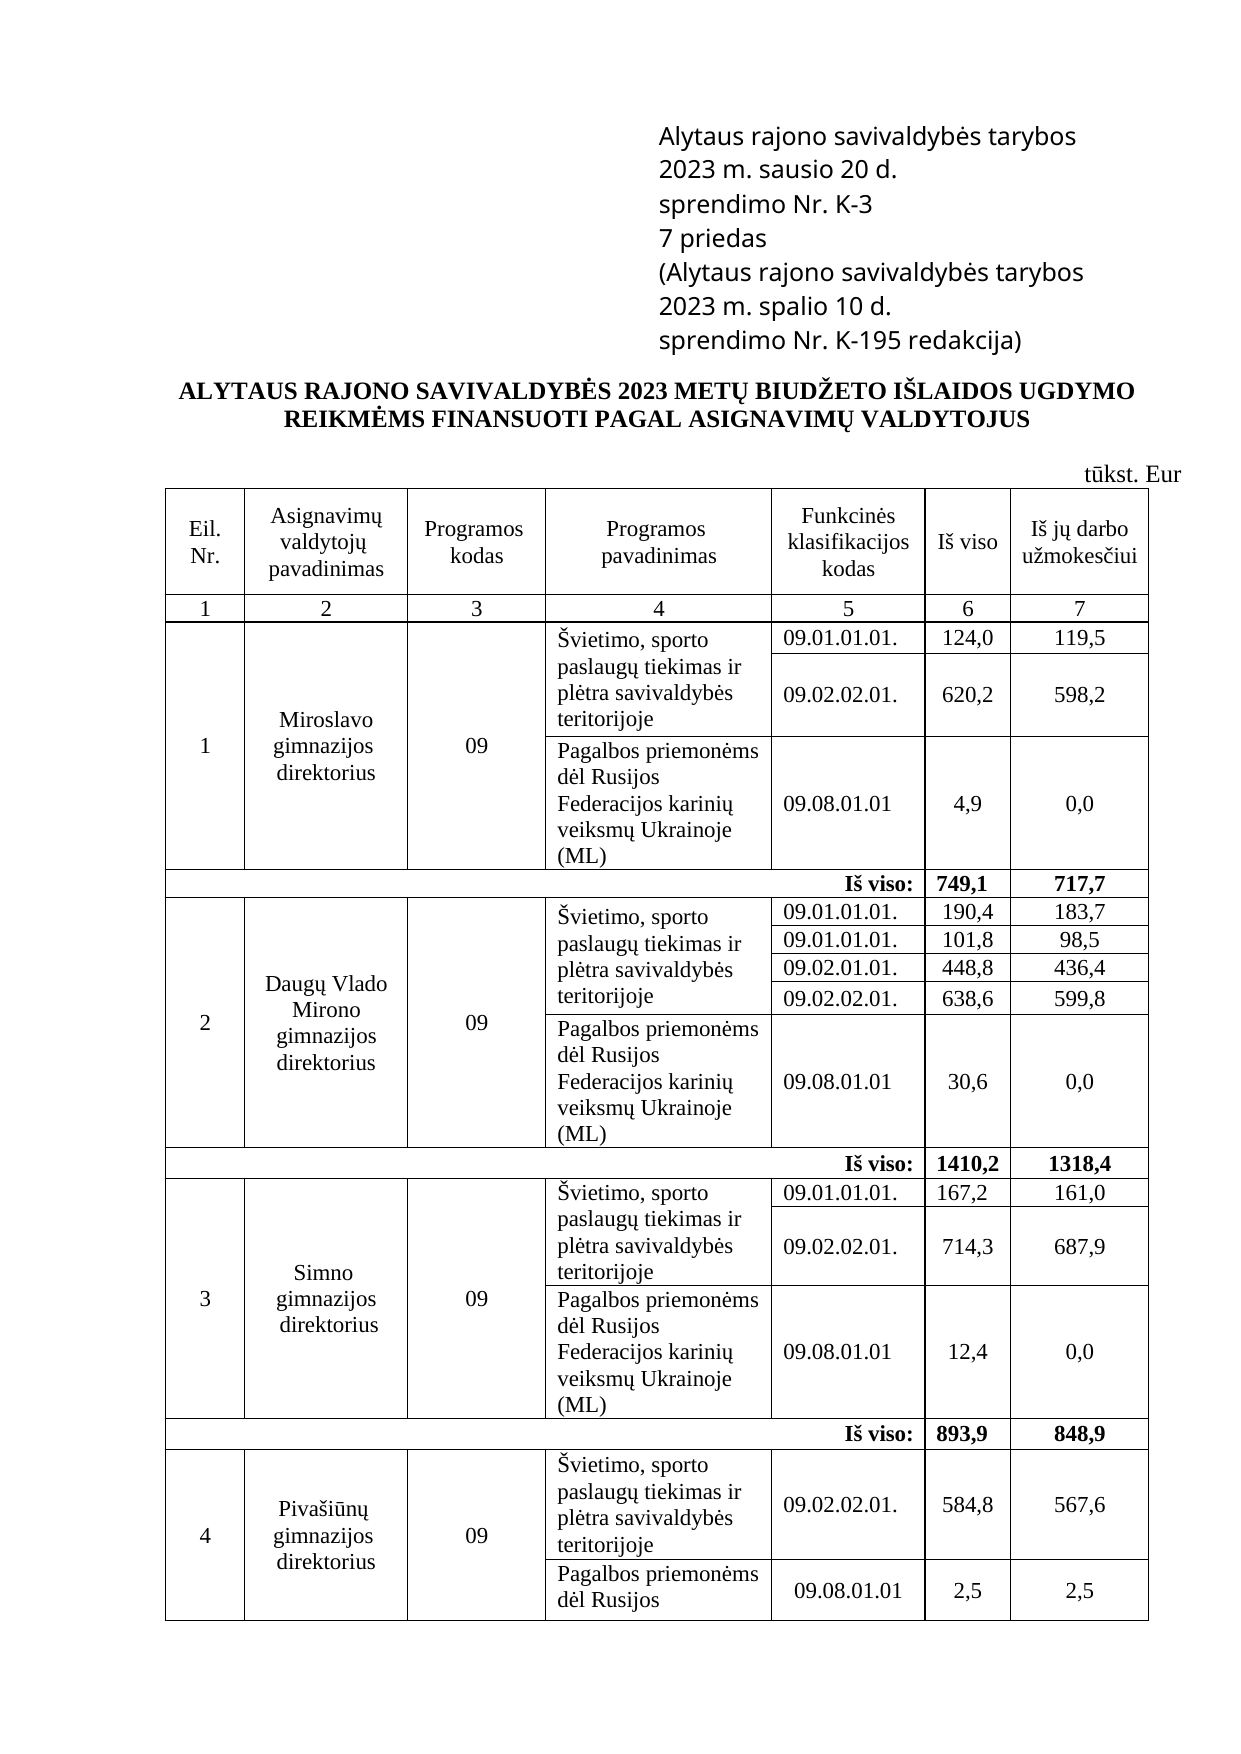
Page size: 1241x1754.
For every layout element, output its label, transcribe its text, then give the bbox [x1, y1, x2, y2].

table_cell 620,2 [926, 654, 1010, 736]
table_cell 4,9 [926, 737, 1010, 869]
text sprendimo Nr. K-3 [133, 186, 1181, 220]
text Alytaus rajono savivaldybės tarybos [133, 118, 1181, 152]
table_cell Švietimo, sporto paslaugų tiekimas ir plėtra savivaldybės teritorijoje [546, 1450, 771, 1559]
table_cell Švietimo, sporto paslaugų tiekimas ir plėtra savivaldybės teritorijoje [546, 898, 771, 1014]
table_cell Pagalbos priemonėms dėl Rusijos Federacijos karinių veiksmų Ukrainoje (ML) [546, 1015, 771, 1147]
table_cell 09.01.01.01. [772, 1179, 924, 1206]
table_cell 2,5 [1011, 1560, 1148, 1620]
table_header Programos pavadinimas [546, 489, 771, 594]
table_cell 2 [245, 595, 407, 621]
table_cell Pagalbos priemonėms dėl Rusijos [546, 1560, 771, 1620]
table_cell Švietimo, sporto paslaugų tiekimas ir plėtra savivaldybės teritorijoje [546, 1179, 771, 1284]
table_cell 30,6 [926, 1015, 1010, 1147]
table_header Eil. Nr. [166, 489, 244, 594]
table_cell 5 [772, 595, 924, 621]
table_cell 4 [546, 595, 771, 621]
table_cell 2,5 [926, 1560, 1010, 1620]
table_cell 567,6 [1011, 1450, 1148, 1559]
table_cell 09.08.01.01 [772, 737, 924, 869]
text 2023 m. spalio 10 d. [133, 288, 1181, 322]
table_cell 0,0 [1011, 1286, 1148, 1417]
table_cell 09.08.01.01 [772, 1286, 924, 1417]
table_cell 09 [408, 898, 545, 1147]
text tūkst. Eur [133, 459, 1181, 488]
table_header Iš jų darbo užmokesčiui [1011, 489, 1148, 594]
table_header Funkcinės klasifikacijos kodas [772, 489, 924, 594]
table_cell 09.02.01.01. [772, 954, 924, 981]
table_cell Miroslavo gimnazijos direktorius [245, 623, 407, 869]
table_cell 09.02.02.01. [772, 1207, 924, 1284]
text 2023 m. sausio 20 d. [133, 152, 1181, 186]
table_cell 3 [408, 595, 545, 621]
text 7 priedas [133, 220, 1181, 254]
table_cell 893,9 [926, 1419, 1010, 1449]
table_cell 448,8 [926, 954, 1010, 981]
table_cell 190,4 [926, 898, 1010, 925]
table_cell 584,8 [926, 1450, 1010, 1559]
table_cell Iš viso: [166, 1148, 924, 1178]
table_cell 167,2 [926, 1179, 1010, 1206]
table_cell 1410,2 [926, 1148, 1010, 1178]
table_cell 183,7 [1011, 898, 1148, 925]
table_cell Pagalbos priemonėms dėl Rusijos Federacijos karinių veiksmų Ukrainoje (ML) [546, 737, 771, 869]
table_cell 749,1 [926, 870, 1010, 897]
table_cell 714,3 [926, 1207, 1010, 1284]
text ALYTAUS RAJONO SAVIVALDYBĖS 2023 METŲ BIUDŽETO IŠLAIDOS UGDYMO REIKMĖMS FINANSUOTI PAGAL ASIGNAVIMŲ VALDYTOJUS [133, 376, 1181, 433]
text sprendimo Nr. K-195 redakcija) [133, 322, 1181, 357]
table_cell 0,0 [1011, 1015, 1148, 1147]
table_cell 119,5 [1011, 623, 1148, 653]
table_cell 436,4 [1011, 954, 1148, 981]
table_cell 09 [408, 1450, 545, 1620]
table_cell 598,2 [1011, 654, 1148, 736]
table_cell 717,7 [1011, 870, 1148, 897]
table_cell Iš viso: [166, 1419, 924, 1449]
table_cell Simno gimnazijos direktorius [245, 1179, 407, 1417]
table_cell 0,0 [1011, 737, 1148, 869]
table_cell 98,5 [1011, 926, 1148, 953]
table_cell Pivašiūnų gimnazijos direktorius [245, 1450, 407, 1620]
table_cell 848,9 [1011, 1419, 1148, 1449]
table_cell 12,4 [926, 1286, 1010, 1417]
table_cell 09.08.01.01 [772, 1015, 924, 1147]
table_cell 4 [166, 1450, 244, 1620]
table_header Iš viso [926, 489, 1010, 594]
table_cell Daugų Vlado Mirono gimnazijos direktorius [245, 898, 407, 1147]
table_cell 124,0 [926, 623, 1010, 653]
table_cell 09.01.01.01. [772, 898, 924, 925]
table_cell 161,0 [1011, 1179, 1148, 1206]
table_cell Iš viso: [166, 870, 924, 897]
table_cell Švietimo, sporto paslaugų tiekimas ir plėtra savivaldybės teritorijoje [546, 623, 771, 736]
table_cell 09 [408, 1179, 545, 1417]
table_cell 09.08.01.01 [772, 1560, 924, 1620]
table_cell 09.02.02.01. [772, 1450, 924, 1559]
table_cell 687,9 [1011, 1207, 1148, 1284]
table_cell 09.02.02.01. [772, 982, 924, 1014]
table_cell 3 [166, 1179, 244, 1417]
table_cell 1 [166, 595, 244, 621]
table_cell 1 [166, 623, 244, 869]
table_cell 7 [1011, 595, 1148, 621]
table_header Programos kodas [408, 489, 545, 594]
text (Alytaus rajono savivaldybės tarybos [133, 254, 1181, 288]
table_header Asignavimų valdytojų pavadinimas [245, 489, 407, 594]
table_cell 6 [926, 595, 1010, 621]
table_cell 09 [408, 623, 545, 869]
table_cell 2 [166, 898, 244, 1147]
table_cell 09.01.01.01. [772, 623, 924, 653]
table_cell 599,8 [1011, 982, 1148, 1014]
table_cell 09.01.01.01. [772, 926, 924, 953]
table_cell 09.02.02.01. [772, 654, 924, 736]
table_cell Pagalbos priemonėms dėl Rusijos Federacijos karinių veiksmų Ukrainoje (ML) [546, 1286, 771, 1417]
table_cell 101,8 [926, 926, 1010, 953]
table_cell 1318,4 [1011, 1148, 1148, 1178]
table_cell 638,6 [926, 982, 1010, 1014]
